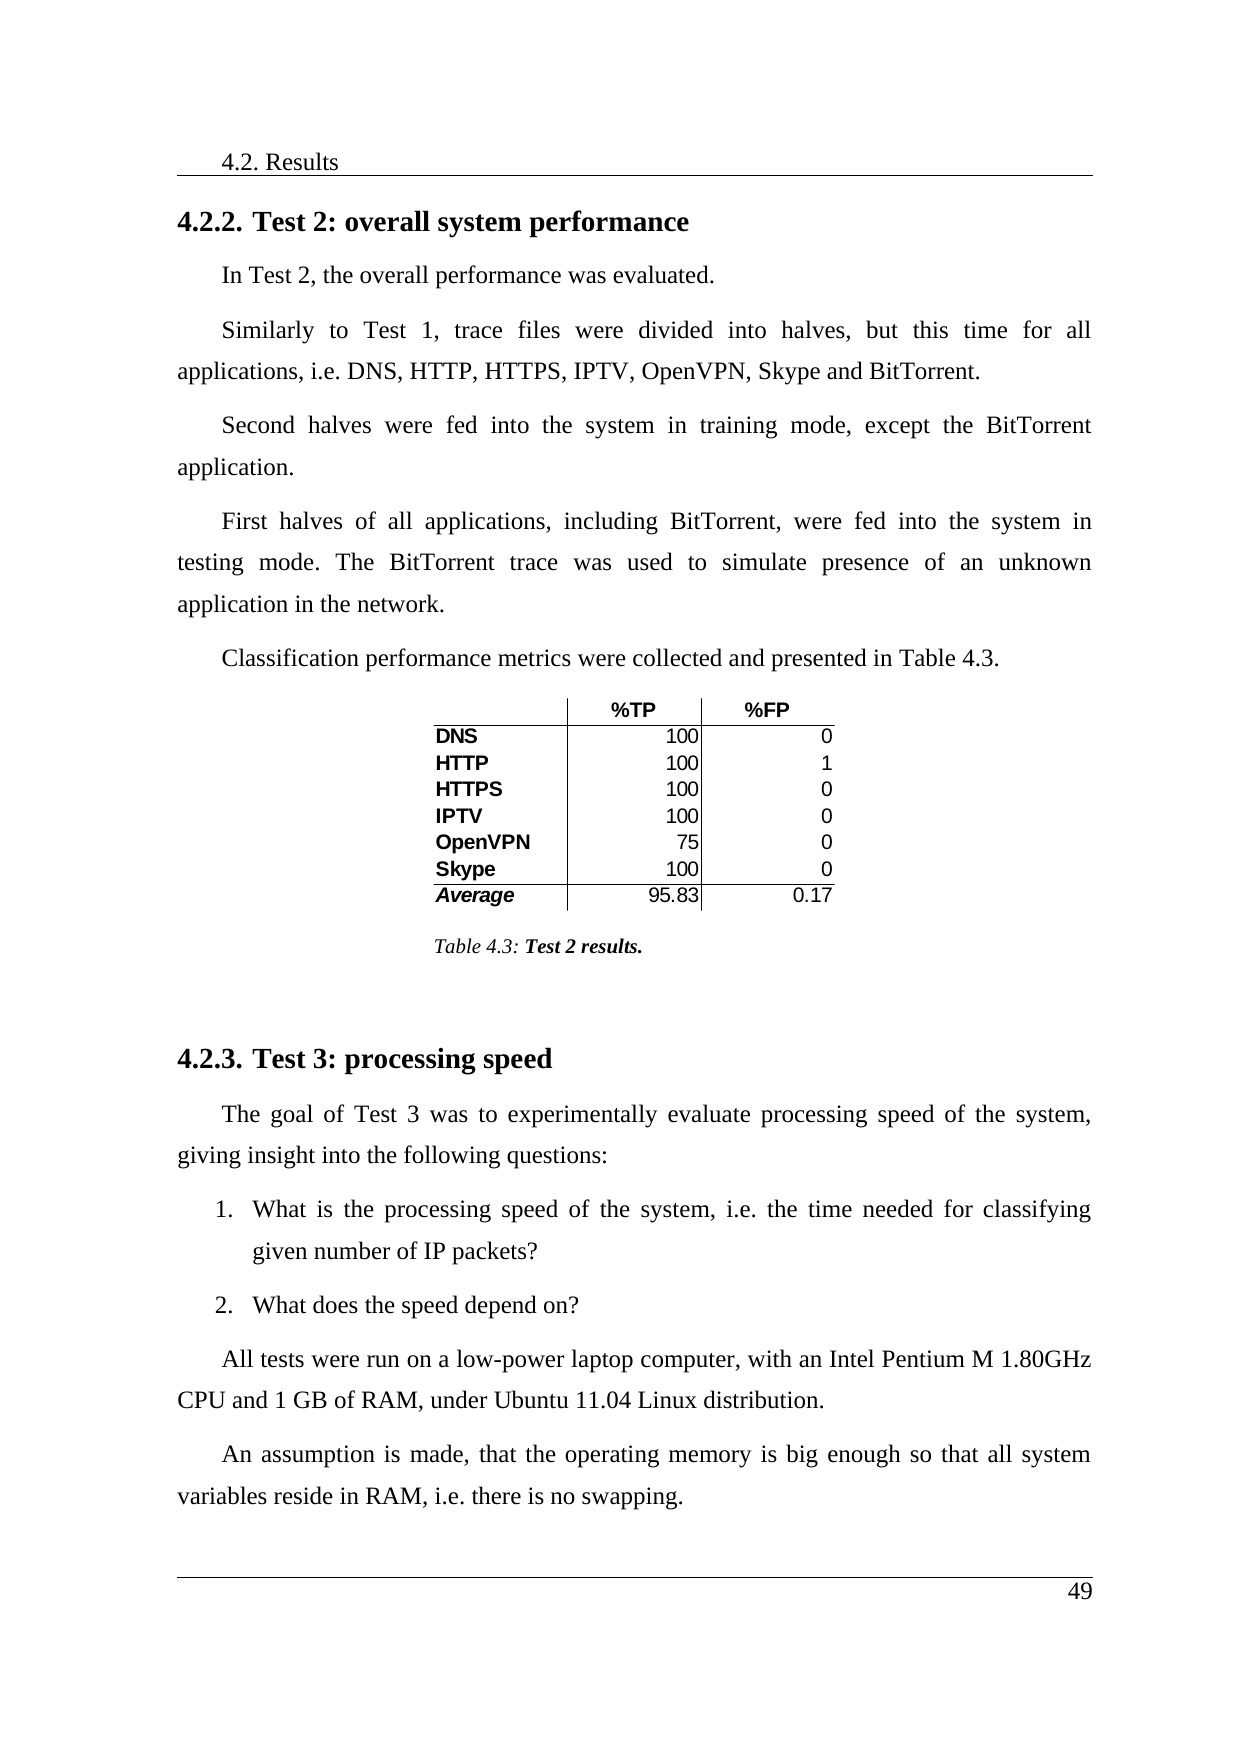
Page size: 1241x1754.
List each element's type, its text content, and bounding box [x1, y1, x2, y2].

text Similarly to Test 1, trace files were divided into halves, but this time for all applications, i.e. DNS, HTTP, HTTPS, IPTV, OpenVPN, Skype and BitTorrent. [177, 316, 1093, 385]
text Table 4.3: Test 2 results. [433, 935, 836, 958]
subtitle Test 3: processing speed [177, 1043, 1093, 1075]
subtitle Test 2: overall system performance [177, 205, 1093, 237]
text An assumption is made, that the operating memory is big enough so that all system variables reside in RAM, i.e. there is no swapping. [177, 1441, 1093, 1510]
text All tests were run on a low-power laptop computer, with an Intel Pentium M 1.80GHz CPU and 1 GB of RAM, under Ubuntu 11.04 Linux distribution. [177, 1345, 1093, 1414]
text The goal of Test 3 was to experimentally evaluate processing speed of the system, giving insight into the following questions: [177, 1100, 1093, 1169]
text First halves of all applications, including BitTorrent, were fed into the system in testing mode. The BitTorrent trace was used to simulate presence of an unknown application in the network. [177, 507, 1093, 618]
text In Test 2, the overall performance was evaluated. [177, 262, 1093, 289]
list What is the processing speed of the system, i.e. the time needed for classifying given number of IP packets? [214, 1195, 1093, 1264]
text Classification performance metrics were collected and presented in Table 4.3. [177, 644, 1093, 672]
list What does the speed depend on? [214, 1291, 1093, 1319]
text Second halves were fed into the system in training mode, except the BitTorrent application. [177, 411, 1093, 481]
